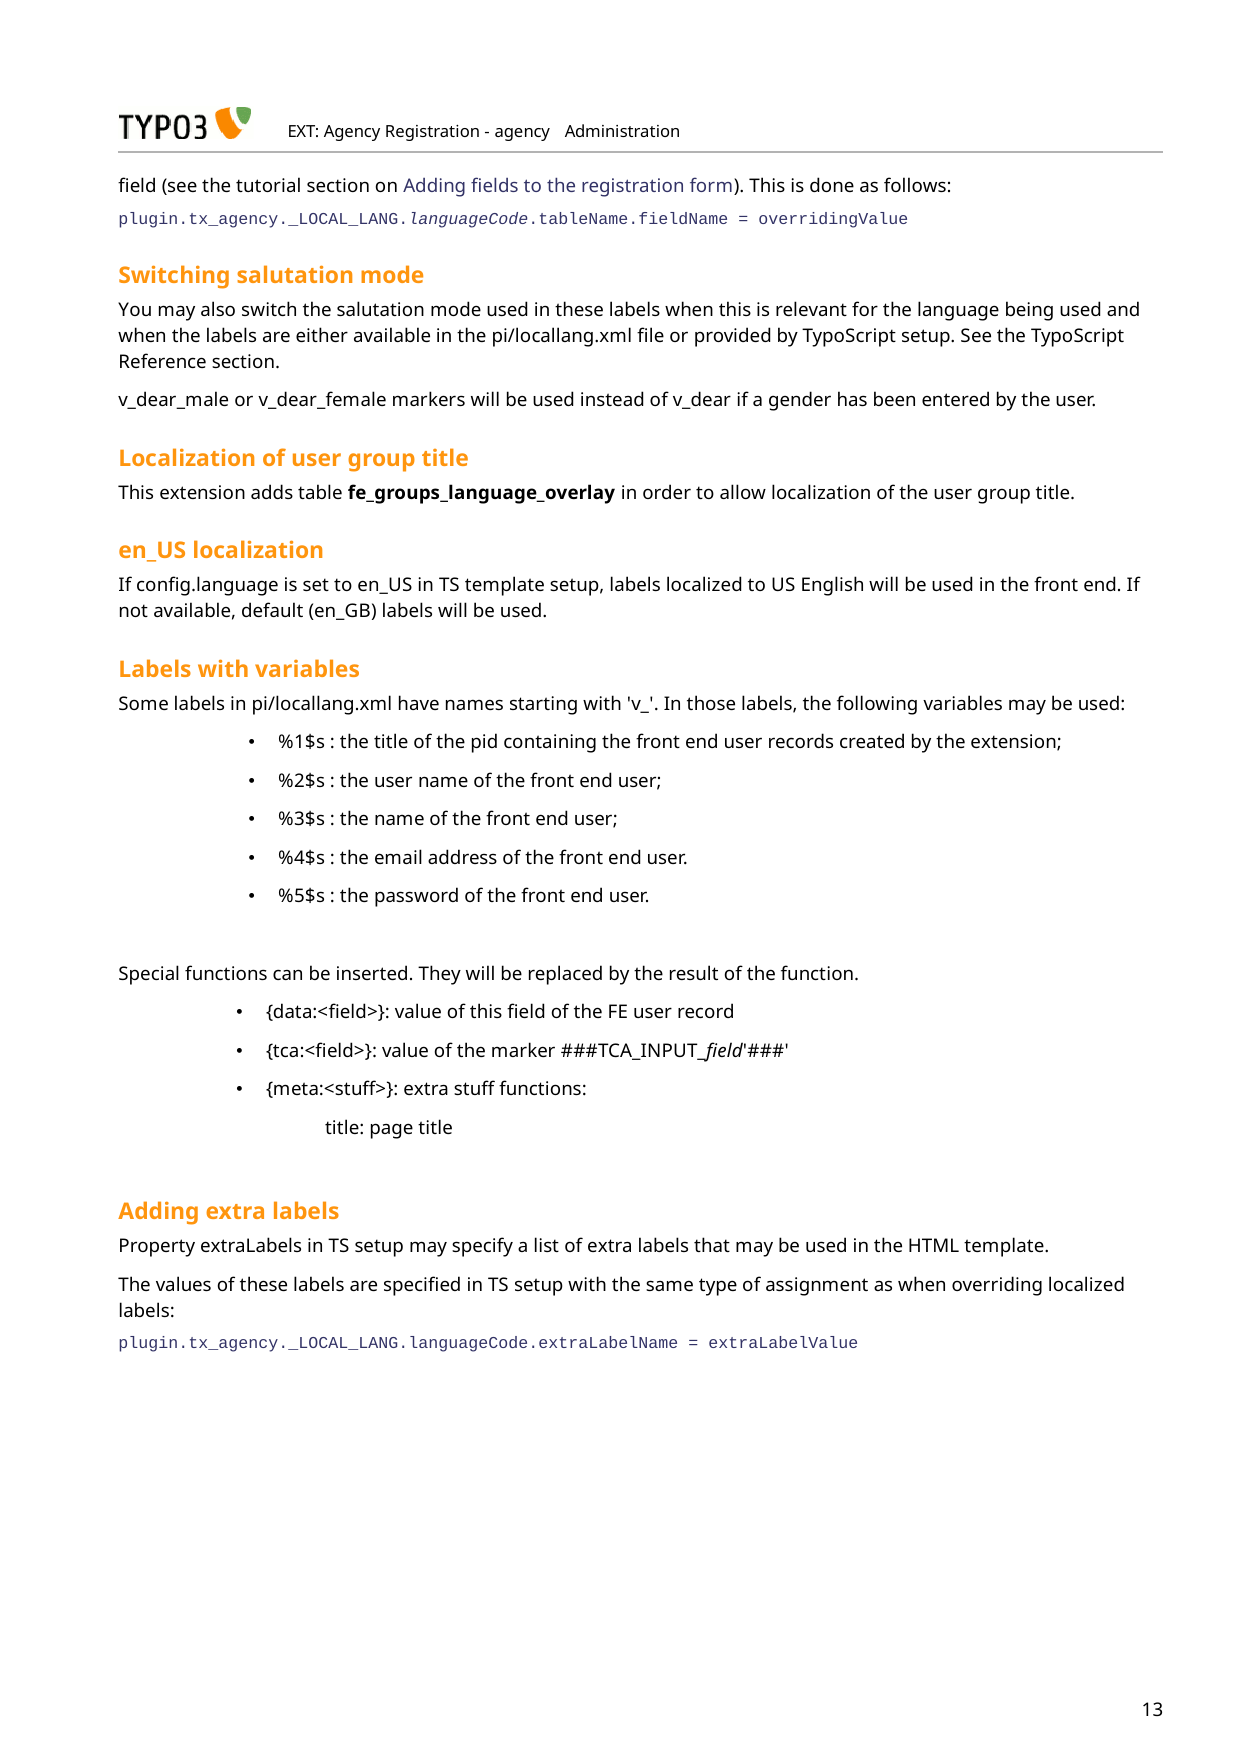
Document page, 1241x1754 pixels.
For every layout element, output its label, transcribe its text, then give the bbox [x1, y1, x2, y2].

text field (see the tutorial section on Adding fields to the registration form). This is done as follows: [118, 172, 1163, 198]
list {data:<field>}: value of this field of the FE user record [236, 998, 1163, 1024]
text If config.language is set to en_US in TS template setup, labels localized to US English will be used in the front end. If not available, default (en_GB) labels will be used. [118, 571, 1163, 623]
text Property extraLabels in TS setup may specify a list of extra labels that may be used in the HTML template. [118, 1232, 1163, 1258]
subtitle Switching salutation mode [118, 258, 1163, 289]
subtitle Adding extra labels [118, 1195, 1163, 1226]
text v_dear_male or v_dear_female markers will be used instead of v_dear if a gender has been entered by the user. [118, 386, 1163, 412]
list {tca:<field>}: value of the marker ###TCA_INPUT_field'###' [236, 1037, 1163, 1063]
subtitle Localization of user group title [118, 442, 1163, 473]
list %5$s : the password of the front end user. [248, 882, 1163, 908]
subtitle en_US localization [118, 534, 1163, 565]
text The values of these labels are specified in TS setup with the same type of assignment as when overriding localized labels: [118, 1271, 1163, 1323]
list %4$s : the email address of the front end user. [248, 844, 1163, 870]
picture [118, 106, 254, 139]
list %2$s : the user name of the front end user; [248, 767, 1163, 793]
text Special functions can be inserted. They will be replaced by the result of the function. [118, 959, 1163, 986]
list title: page title [295, 1114, 1163, 1166]
list {meta:<stuff>}: extra stuff functions: [236, 1075, 1163, 1101]
text Some labels in pi/locallang.xml have names starting with 'v_'. In those labels, the following variables may be used: [118, 690, 1163, 716]
subtitle plugin.tx_agency._LOCAL_LANG.languageCode.tableName.fieldName = overridingValue [118, 211, 1163, 229]
subtitle plugin.tx_agency._LOCAL_LANG.languageCode.extraLabelName = extraLabelValue [118, 1335, 1163, 1354]
subtitle Labels with variables [118, 653, 1163, 684]
list %3$s : the name of the front end user; [248, 805, 1163, 831]
text You may also switch the salutation mode used in these labels when this is relevant for the language being used and when the labels are either available in the pi/locallang.xml file or provided by TypoScript setup. See the TypoScript Reference section. [118, 296, 1163, 374]
list %1$s : the title of the pid containing the front end user records created by the extension; [248, 728, 1163, 754]
text This extension adds table fe_groups_language_overlay in order to allow localization of the user group title. [118, 479, 1163, 505]
